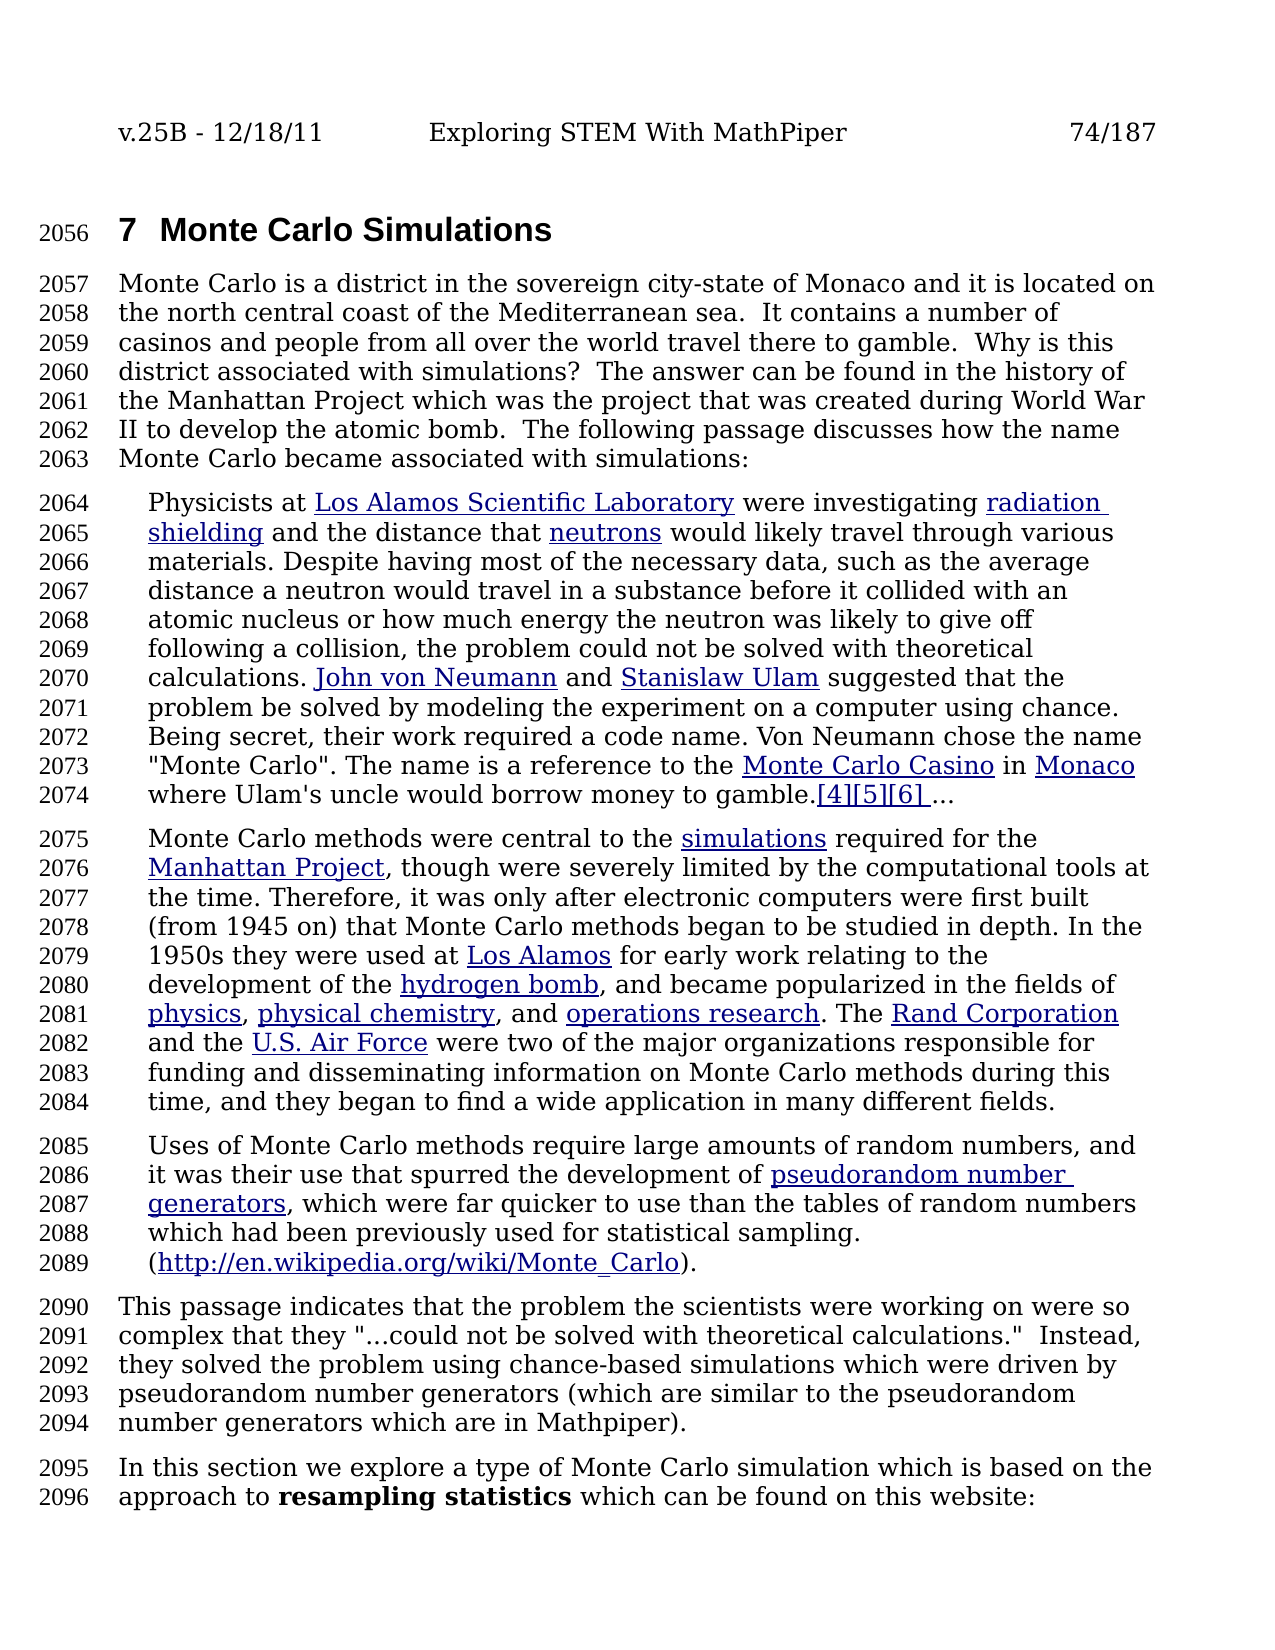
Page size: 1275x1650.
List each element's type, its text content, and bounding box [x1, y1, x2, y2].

text Physicists at Los Alamos Scientific Laboratory were investigating radiation shielding and the distance that neutrons would likely travel through various materials. Despite having most of the necessary data, such as the average distance a neutron would travel in a substance before it collided with an atomic nucleus or how much energy the neutron was likely to give off following a collision, the problem could not be solved with theoretical calculations. John von Neumann and Stanislaw Ulam suggested that the problem be solved by modeling the experiment on a computer using chance. Being secret, their work required a code name. Von Neumann chose the name "Monte Carlo". The name is a reference to the Monte Carlo Casino in Monaco where Ulam's uncle would borrow money to gamble.[4][5][6] ... [148, 488, 1157, 809]
subtitle Monte Carlo Simulations [118, 210, 1157, 248]
text This passage indicates that the problem the scientists were working on were so complex that they "...could not be solved with theoretical calculations." Instead, they solved the problem using chance-based simulations which were driven by pseudorandom number generators (which are similar to the pseudorandom number generators which are in Mathpiper). [118, 1292, 1157, 1438]
text Uses of Monte Carlo methods require large amounts of random numbers, and it was their use that spurred the development of pseudorandom number generators, which were far quicker to use than the tables of random numbers which had been previously used for statistical sampling. (http://en.wikipedia.org/wiki/Monte_Carlo). [148, 1131, 1157, 1277]
text Monte Carlo methods were central to the simulations required for the Manhattan Project, though were severely limited by the computational tools at the time. Therefore, it was only after electronic computers were first built (from 1945 on) that Monte Carlo methods began to be studied in depth. In the 1950s they were used at Los Alamos for early work relating to the development of the hydrogen bomb, and became popularized in the fields of physics, physical chemistry, and operations research. The Rand Corporation and the U.S. Air Force were two of the major organizations responsible for funding and disseminating information on Monte Carlo methods during this time, and they began to find a wide application in many different fields. [148, 824, 1157, 1116]
text Monte Carlo is a district in the sovereign city-state of Monaco and it is located on the north central coast of the Mediterranean sea. It contains a number of casinos and people from all over the world travel there to gamble. Why is this district associated with simulations? The answer can be found in the history of the Manhattan Project which was the project that was created during World War II to develop the atomic bomb. The following passage discusses how the name Monte Carlo became associated with simulations: [118, 269, 1157, 473]
text In this section we explore a type of Monte Carlo simulation which is based on the approach to resampling statistics which can be found on this website: [118, 1453, 1157, 1511]
